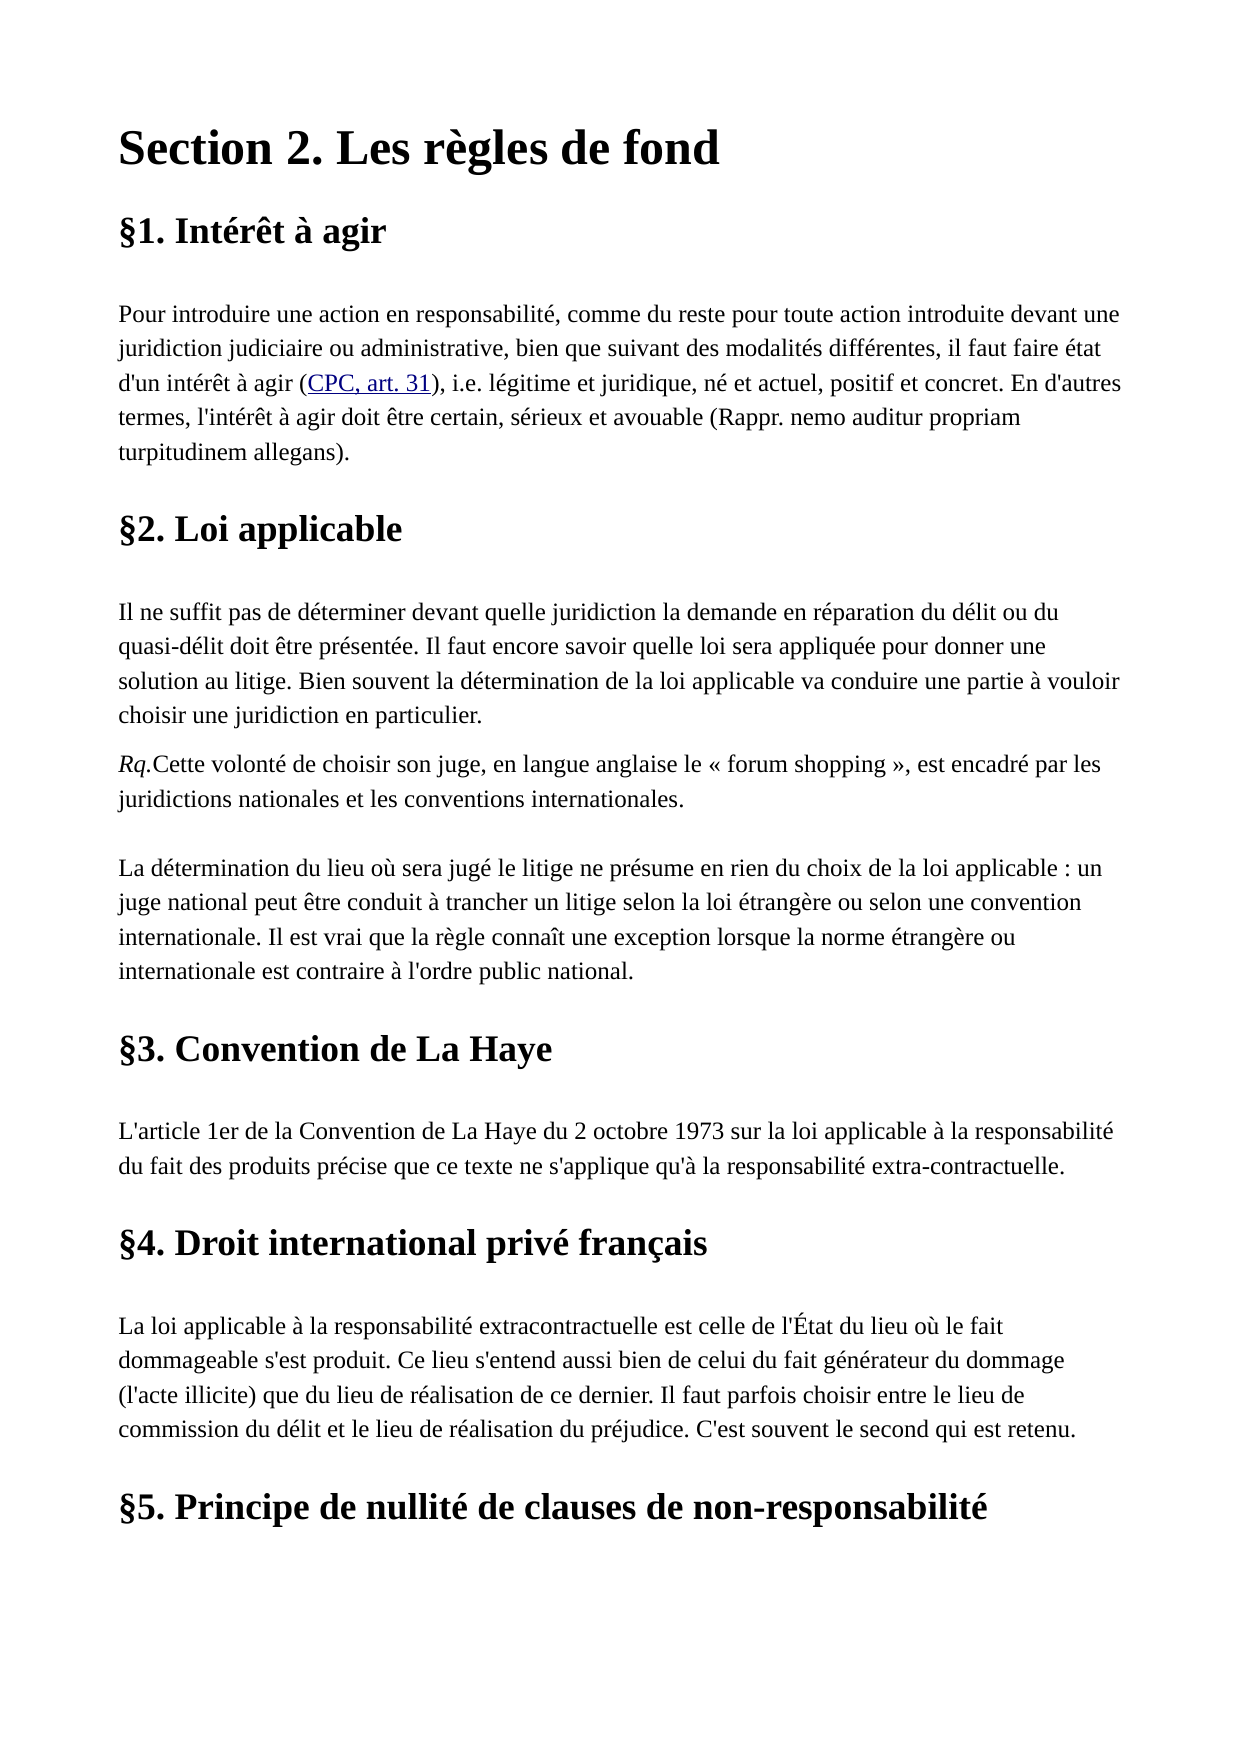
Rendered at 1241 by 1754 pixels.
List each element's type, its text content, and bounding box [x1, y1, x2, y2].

subtitle §1. Intérêt à agir [118, 209, 1122, 252]
text Rq.Cette volonté de choisir son juge, en langue anglaise le « forum shopping », est encadré par les juridictions nationales et les conventions internationales. [118, 749, 1122, 813]
subtitle §3. Convention de La Haye [118, 1026, 1122, 1069]
text Il ne suffit pas de déterminer devant quelle juridiction la demande en réparation du délit ou du quasi-délit doit être présentée. Il faut encore savoir quelle loi sera appliquée pour donner une solution au litige. Bien souvent la détermination de la loi applicable va conduire une partie à vouloir choisir une juridiction en particulier. [118, 562, 1122, 729]
text L'article 1er de la Convention de La Haye du 2 octobre 1973 sur la loi applicable à la responsabilité du fait des produits précise que ce texte ne s'applique qu'à la responsabilité extra-contractuelle. [118, 1082, 1122, 1179]
subtitle §4. Droit international privé français [118, 1221, 1122, 1264]
text La détermination du lieu où sera jugé le litige ne présume en rien du choix de la loi applicable : un juge national peut être conduit à trancher un litige selon la loi étrangère ou selon une convention internationale. Il est vrai que la règle connaît une exception lorsque la norme étrangère ou internationale est contraire à l'ordre public national. [118, 818, 1122, 985]
subtitle §2. Loi applicable [118, 507, 1122, 550]
text Pour introduire une action en responsabilité, comme du reste pour toute action introduite devant une juridiction judiciaire ou administrative, bien que suivant des modalités différentes, il faut faire état d'un intérêt à agir (CPC, art. 31), i.e. légitime et juridique, né et actuel, positif et concret. En d'autres termes, l'intérêt à agir doit être certain, sérieux et avouable (Rappr. nemo auditur propriam turpitudinem allegans). [118, 264, 1122, 466]
subtitle Section 2. Les règles de fond [118, 118, 1122, 176]
subtitle §5. Principe de nullité de clauses de non-responsabilité [118, 1484, 1122, 1527]
text La loi applicable à la responsabilité extracontractuelle est celle de l'État du lieu où le fait dommageable s'est produit. Ce lieu s'entend aussi bien de celui du fait générateur du dommage (l'acte illicite) que du lieu de réalisation de ce dernier. Il faut parfois choisir entre le lieu de commission du délit et le lieu de réalisation du préjudice. C'est souvent le second qui est retenu. [118, 1276, 1122, 1443]
